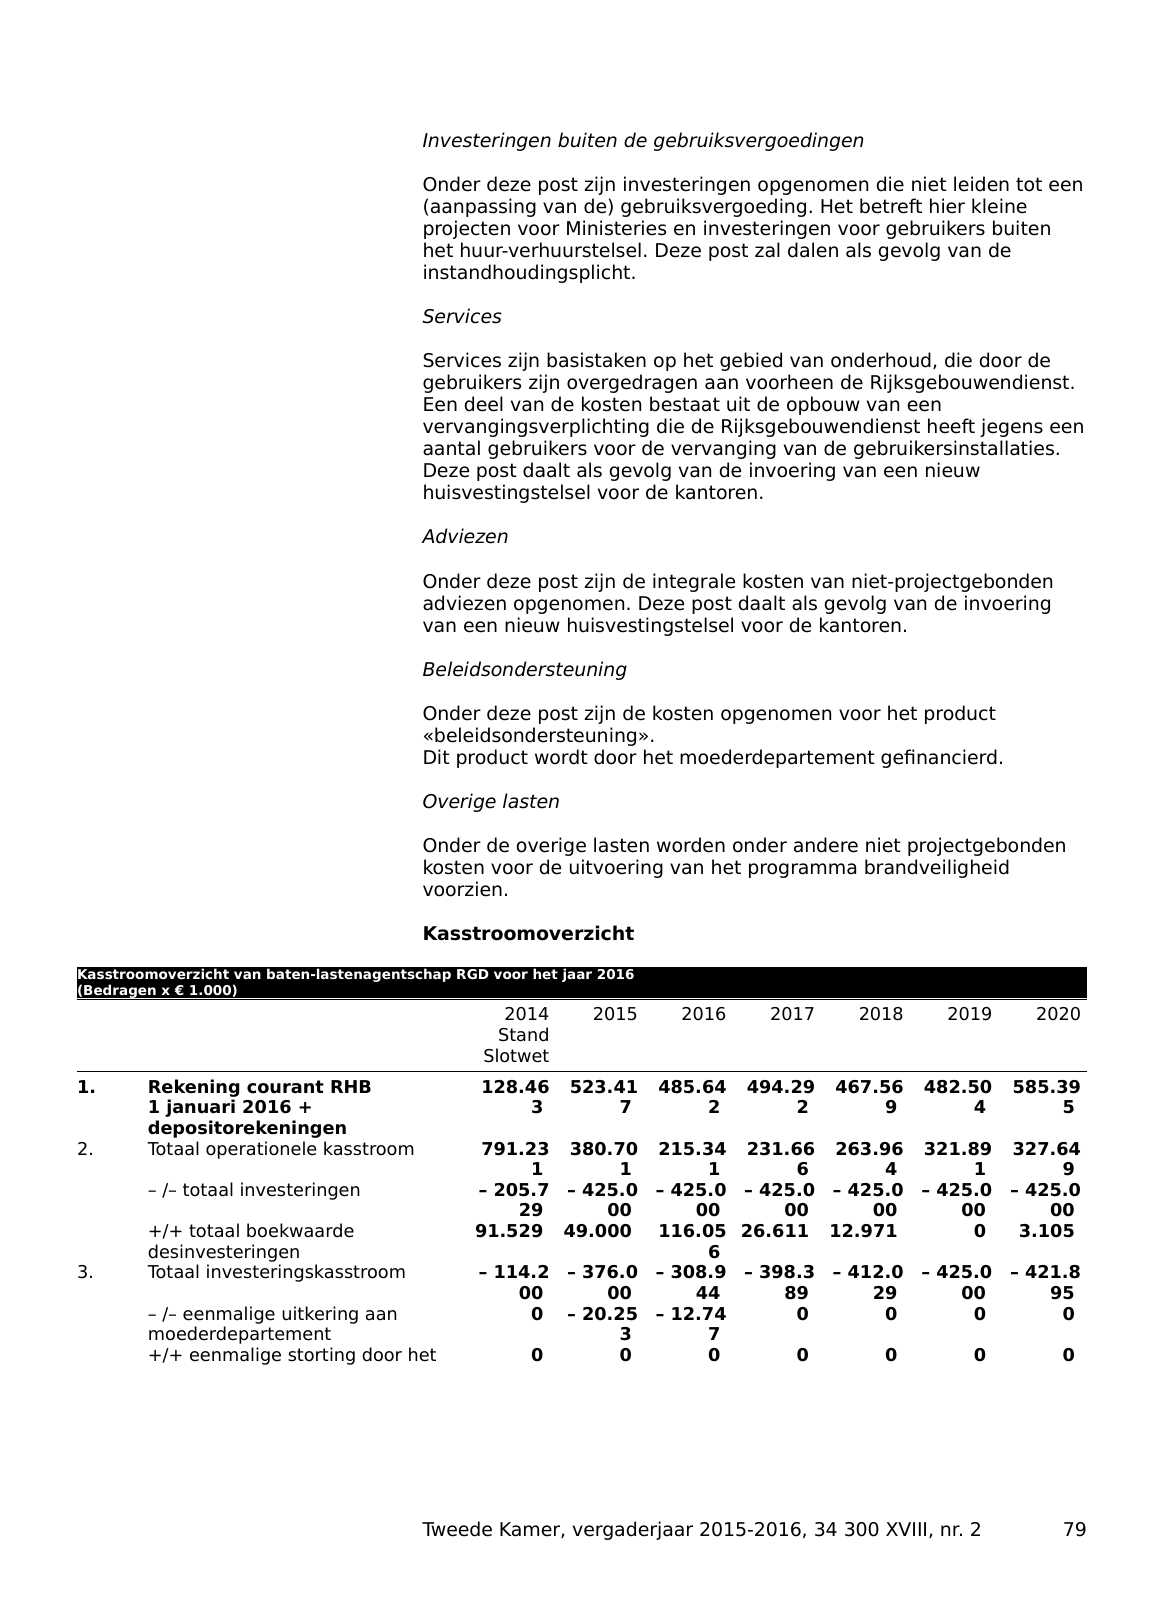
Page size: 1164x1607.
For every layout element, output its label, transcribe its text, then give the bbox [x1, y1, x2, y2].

table_cell 2. [77, 1139, 142, 1180]
table_cell 0 [466, 1345, 555, 1365]
table_cell – 425.000 [732, 1180, 821, 1221]
table_cell 380.701 [555, 1139, 644, 1180]
table_cell 0 [909, 1221, 998, 1262]
table_cell – 412.029 [821, 1262, 909, 1303]
table_cell 263.964 [821, 1139, 909, 1180]
table_cell 0 [555, 1345, 644, 1365]
table_cell 12.971 [821, 1221, 909, 1262]
table_cell – 425.000 [909, 1262, 998, 1303]
table_cell 0 [821, 1345, 909, 1365]
table_cell – 308.944 [644, 1262, 732, 1303]
table_cell 1. [77, 1072, 142, 1138]
table_cell – 20.253 [555, 1304, 644, 1345]
table_cell [77, 1221, 142, 1262]
table_cell 0 [466, 1304, 555, 1345]
table_cell 2015 [555, 1000, 644, 1071]
table_cell – 425.000 [821, 1180, 909, 1221]
table_cell – 425.000 [998, 1180, 1087, 1221]
table_cell [142, 1000, 466, 1071]
table_cell – 425.000 [644, 1180, 732, 1221]
table_cell 2018 [821, 1000, 909, 1071]
table_cell – 12.747 [644, 1304, 732, 1345]
table_cell 2016 [644, 1000, 732, 1071]
table_cell Rekening courant RHB 1 januari 2016 + depositorekeningen [142, 1072, 466, 1138]
table_cell 0 [732, 1304, 821, 1345]
table_cell 485.642 [644, 1072, 732, 1138]
subtitle Investeringen buiten de gebruiksvergoedingen [422, 130, 1087, 152]
table_cell – /– totaal investeringen [142, 1180, 466, 1221]
table_cell +/+ totaal boekwaarde desinvesteringen [142, 1221, 466, 1262]
table_cell 791.231 [466, 1139, 555, 1180]
subtitle Adviezen [422, 526, 1087, 548]
table_cell 0 [998, 1304, 1087, 1345]
table_cell 2019 [909, 1000, 998, 1071]
table_cell 585.395 [998, 1072, 1087, 1138]
subtitle Kasstroomoverzicht [422, 923, 1087, 945]
table_cell 26.611 [732, 1221, 821, 1262]
table_header Kasstroomoverzicht van baten-lastenagentschap RGD voor het jaar 2016 (Bedragen x € 1.000) [77, 967, 1087, 998]
text Onder de overige lasten worden onder andere niet projectgebonden kosten voor de uitvoering van het programma brandveiligheid voorzien. [422, 835, 1087, 901]
table_cell 49.000 [555, 1221, 644, 1262]
table_cell 2020 [998, 1000, 1087, 1071]
table_cell 321.891 [909, 1139, 998, 1180]
table_cell [77, 1345, 142, 1365]
table_cell 3.105 [998, 1221, 1087, 1262]
text Services zijn basistaken op het gebied van onderhoud, die door de gebruikers zijn overgedragen aan voorheen de Rijksgebouwendienst. Een deel van de kosten bestaat uit de opbouw van een vervangingsverplichting die de Rijksgebouwendienst heeft jegens een aantal gebruikers voor de vervanging van de gebruikersinstallaties. Deze post daalt als gevolg van de invoering van een nieuw huisvestingstelsel voor de kantoren. [422, 350, 1087, 504]
table_cell – 205.729 [466, 1180, 555, 1221]
table_cell +/+ eenmalige storting door het [142, 1345, 466, 1365]
table_cell 2014 Stand Slotwet [466, 1000, 555, 1071]
table_cell 2017 [732, 1000, 821, 1071]
text Onder deze post zijn de kosten opgenomen voor het product «beleidsondersteuning». [422, 703, 1087, 747]
table_cell – 398.389 [732, 1262, 821, 1303]
subtitle Services [422, 306, 1087, 328]
table_cell [77, 1180, 142, 1221]
table_cell 0 [732, 1345, 821, 1365]
table_cell 0 [644, 1345, 732, 1365]
table_cell 0 [909, 1345, 998, 1365]
table_cell 116.056 [644, 1221, 732, 1262]
table_cell Totaal operationele kasstroom [142, 1139, 466, 1180]
table_cell 523.417 [555, 1072, 644, 1138]
table_cell 327.649 [998, 1139, 1087, 1180]
table_cell – 425.000 [909, 1180, 998, 1221]
table_cell Totaal investeringskasstroom [142, 1262, 466, 1303]
table_cell [77, 1304, 142, 1345]
table_cell – 425.000 [555, 1180, 644, 1221]
table_cell 3. [77, 1262, 142, 1303]
table_cell 482.504 [909, 1072, 998, 1138]
table_cell 0 [821, 1304, 909, 1345]
table_cell 231.666 [732, 1139, 821, 1180]
table_cell – 114.200 [466, 1262, 555, 1303]
table_cell – 421.895 [998, 1262, 1087, 1303]
table_cell [77, 1000, 142, 1071]
subtitle Beleidsondersteuning [422, 659, 1087, 681]
table_cell 0 [998, 1345, 1087, 1365]
table_cell 91.529 [466, 1221, 555, 1262]
table_cell 494.292 [732, 1072, 821, 1138]
table_cell 467.569 [821, 1072, 909, 1138]
text Onder deze post zijn de integrale kosten van niet-projectgebonden adviezen opgenomen. Deze post daalt als gevolg van de invoering van een nieuw huisvestingstelsel voor de kantoren. [422, 571, 1087, 636]
table_cell – /– eenmalige uitkering aan moederdepartement [142, 1304, 466, 1345]
subtitle Overige lasten [422, 791, 1087, 813]
table_cell 128.463 [466, 1072, 555, 1138]
text Onder deze post zijn investeringen opgenomen die niet leiden tot een (aanpassing van de) gebruiksvergoeding. Het betreft hier kleine projecten voor Ministeries en investeringen voor gebruikers buiten het huur-verhuurstelsel. Deze post zal dalen als gevolg van de instandhoudingsplicht. [422, 174, 1087, 284]
table_cell 215.341 [644, 1139, 732, 1180]
text Dit product wordt door het moederdepartement gefinancierd. [422, 747, 1087, 769]
table_cell 0 [909, 1304, 998, 1345]
table_cell – 376.000 [555, 1262, 644, 1303]
